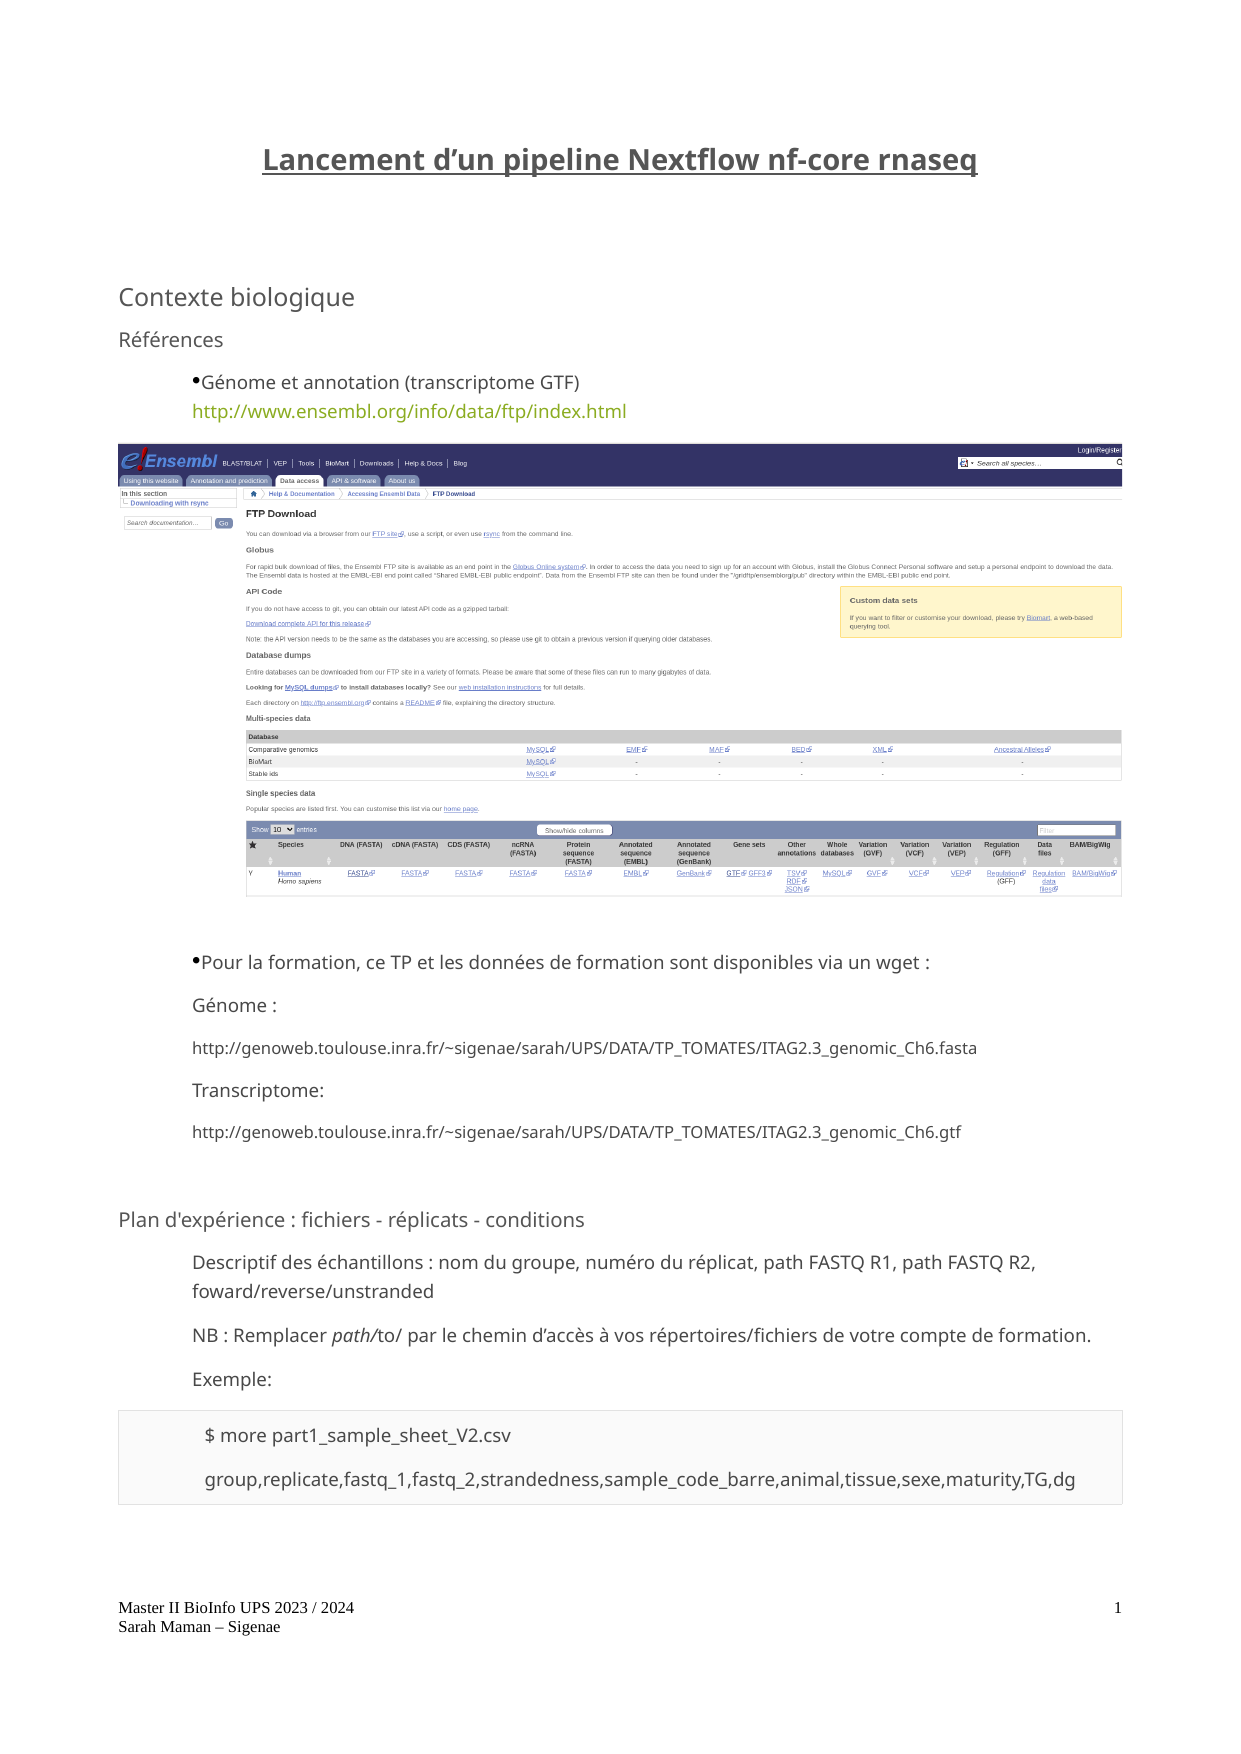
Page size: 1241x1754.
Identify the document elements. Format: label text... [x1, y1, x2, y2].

list $ more part1_sample_sheet_V2.csv [119, 1411, 1122, 1448]
subtitle Plan d'expérience : fichiers - réplicats - conditions [118, 1206, 1122, 1233]
subtitle Lancement d’un pipeline Nextflow nf-core rnaseq [118, 139, 1122, 179]
list group,replicate,fastq_1,fastq_2,strandedness,sample_code_barre,animal,tissue,sexe,maturity,TG,dg [119, 1454, 1122, 1504]
picture [118, 442, 1123, 897]
list Exemple: [118, 1366, 1122, 1391]
list Transcriptome: [118, 1077, 1122, 1103]
list Génome : [118, 993, 1122, 1018]
list http://genoweb.toulouse.inra.fr/~sigenae/sarah/UPS/DATA/TP_TOMATES/ITAG2.3_genomic_Ch6.fasta [118, 1037, 1122, 1059]
list http://genoweb.toulouse.inra.fr/~sigenae/sarah/UPS/DATA/TP_TOMATES/ITAG2.3_genomic_Ch6.gtf [118, 1121, 1122, 1144]
list Descriptif des échantillons : nom du groupe, numéro du réplicat, path FASTQ R1, path FASTQ R2, foward/reverse/unstranded [118, 1249, 1122, 1304]
list Génome et annotation (transcriptome GTF) http://www.ensembl.org/info/data/ftp/index.html [118, 369, 1122, 424]
subtitle Références [118, 326, 1122, 354]
list Pour la formation, ce TP et les données de formation sont disponibles via un wget : [118, 949, 1122, 974]
list NB : Remplacer path/to/ par le chemin d’accès à vos répertoires/fichiers de votre compte de formation. [118, 1322, 1122, 1348]
subtitle Contexte biologique [118, 279, 1122, 313]
